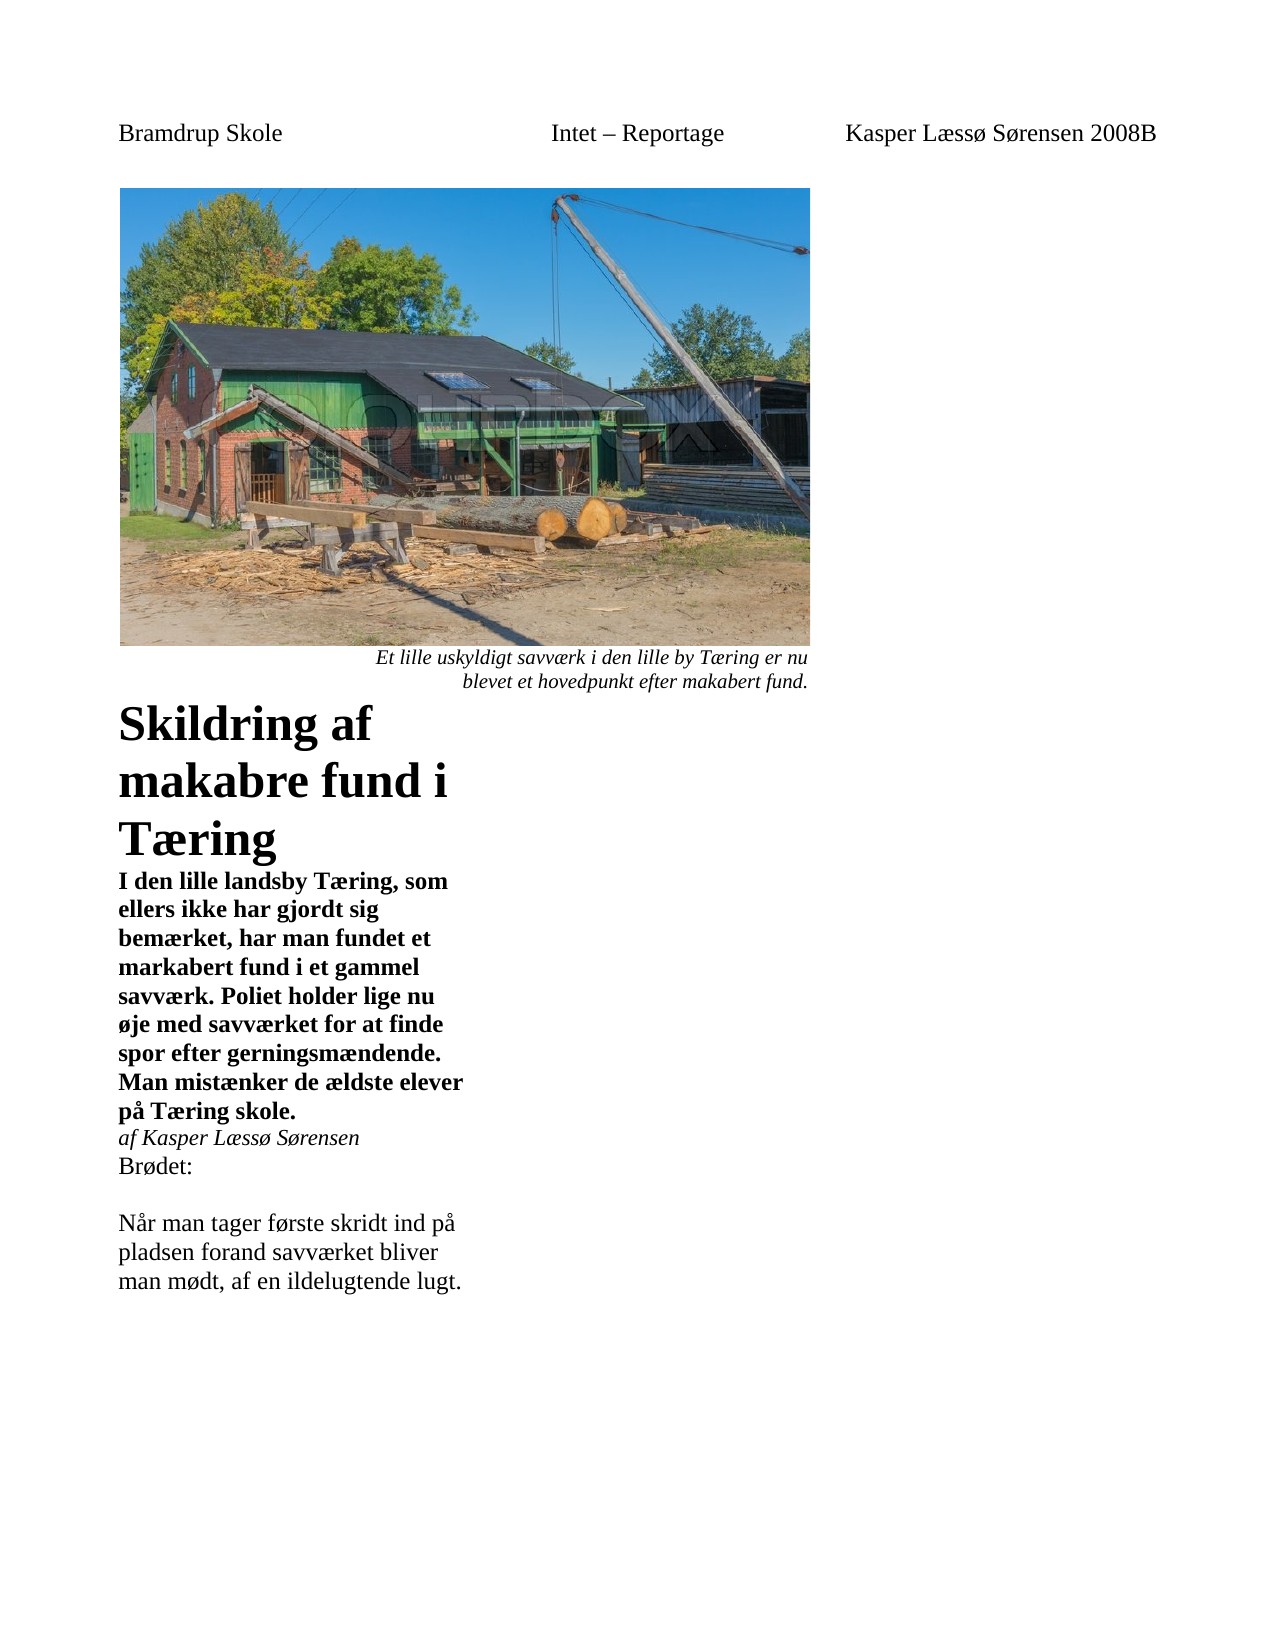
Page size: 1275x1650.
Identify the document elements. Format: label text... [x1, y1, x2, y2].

text Når man tager første skridt ind på pladsen forand savværket bliver man mødt, af en ildelugtende lugt. [118, 1208, 464, 1294]
text af Kasper Læssø Sørensen [118, 1124, 464, 1151]
text I den lille landsby Tæring, som ellers ikke har gjordt sig bemærket, har man fundet et markabert fund i et gammel savværk. Poliet holder lige nu øje med savværket for at finde spor efter gerningsmændende. Man mistænker de ældste elever på Tæring skole. [118, 866, 464, 1124]
text Brødet: [118, 1151, 464, 1179]
picture [120, 188, 811, 646]
text Et lille uskyldigt savværk i den lille by Tæring er nu blevet et hovedpunkt efter makabert fund. [120, 646, 810, 693]
text Skildring af makabre fund i Tæring [118, 176, 810, 866]
